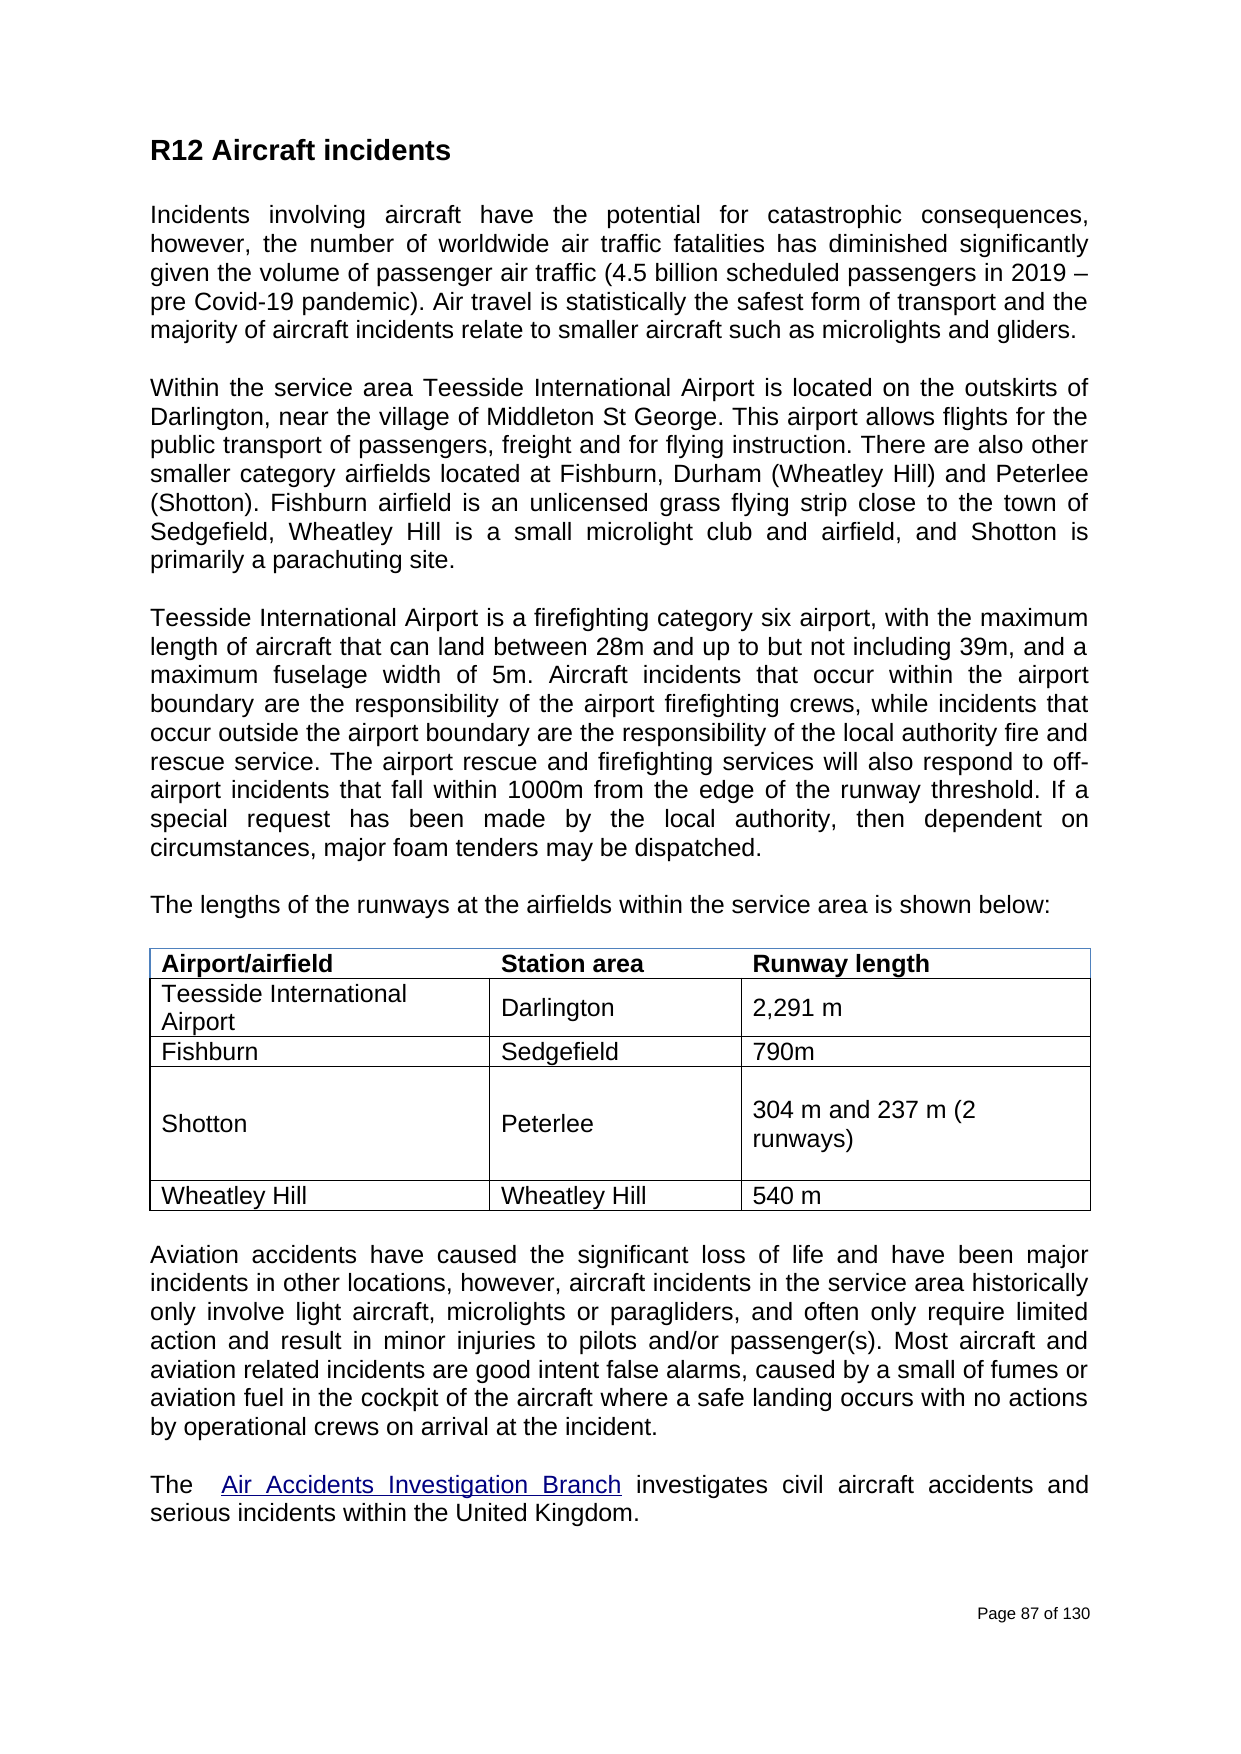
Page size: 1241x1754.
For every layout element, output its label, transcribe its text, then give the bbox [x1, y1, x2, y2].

table_cell Darlington [490, 979, 741, 1036]
table_cell 2,291 m [742, 979, 1090, 1036]
table_cell Shotton [151, 1067, 489, 1180]
text Within the service area Teesside International Airport is located on the outskirts of Darlington, near the village of Middleton St George. This airport allows flights for the public transport of passengers, freight and for flying instruction. There are also other smaller category airfields located at Fishburn, Durham (Wheatley Hill) and Peterlee (Shotton). Fishburn airfield is an unlicensed grass flying strip close to the town of Sedgefield, Wheatley Hill is a small microlight club and airfield, and Shotton is primarily a parachuting site. [150, 373, 1090, 574]
table_header Station area [490, 949, 741, 978]
table_cell Fishburn [151, 1037, 489, 1066]
table_cell Wheatley Hill [490, 1181, 741, 1210]
table_cell Peterlee [490, 1067, 741, 1180]
table_cell Teesside International Airport [151, 979, 489, 1036]
table_header Airport/airfield [151, 949, 489, 978]
table_header Runway length [741, 949, 1090, 978]
text Teesside International Airport is a firefighting category six airport, with the maximum length of aircraft that can land between 28m and up to but not including 39m, and a maximum fuselage width of 5m. Aircraft incidents that occur within the airport boundary are the responsibility of the airport firefighting crews, while incidents that occur outside the airport boundary are the responsibility of the local authority fire and rescue service. The airport rescue and firefighting services will also respond to off-airport incidents that fall within 1000m from the edge of the runway threshold. If a special request has been made by the local authority, then dependent on circumstances, major foam tenders may be dispatched. [150, 603, 1090, 862]
text R12 Aircraft incidents [150, 133, 1090, 167]
text Aviation accidents have caused the significant loss of life and have been major incidents in other locations, however, aircraft incidents in the service area historically only involve light aircraft, microlights or paragliders, and often only require limited action and result in minor injuries to pilots and/or passenger(s). Most aircraft and aviation related incidents are good intent false alarms, caused by a small of fumes or aviation fuel in the cockpit of the aircraft where a safe landing occurs with no actions by operational crews on arrival at the incident. [150, 1240, 1090, 1441]
table_cell 304 m and 237 m (2 runways) [742, 1067, 1090, 1180]
table_cell 540 m [742, 1181, 1090, 1210]
table_cell 790m [742, 1037, 1090, 1066]
text The Air Accidents Investigation Branch investigates civil aircraft accidents and serious incidents within the United Kingdom. [150, 1470, 1090, 1527]
table_cell Wheatley Hill [151, 1181, 489, 1210]
table_cell Sedgefield [490, 1037, 741, 1066]
text Incidents involving aircraft have the potential for catastrophic consequences, however, the number of worldwide air traffic fatalities has diminished significantly given the volume of passenger air traffic (4.5 billion scheduled passengers in 2019 – pre Covid-19 pandemic). Air travel is statistically the safest form of transport and the majority of aircraft incidents relate to smaller aircraft such as microlights and gliders. [150, 200, 1090, 344]
text The lengths of the runways at the airfields within the service area is shown below: [150, 890, 1090, 919]
